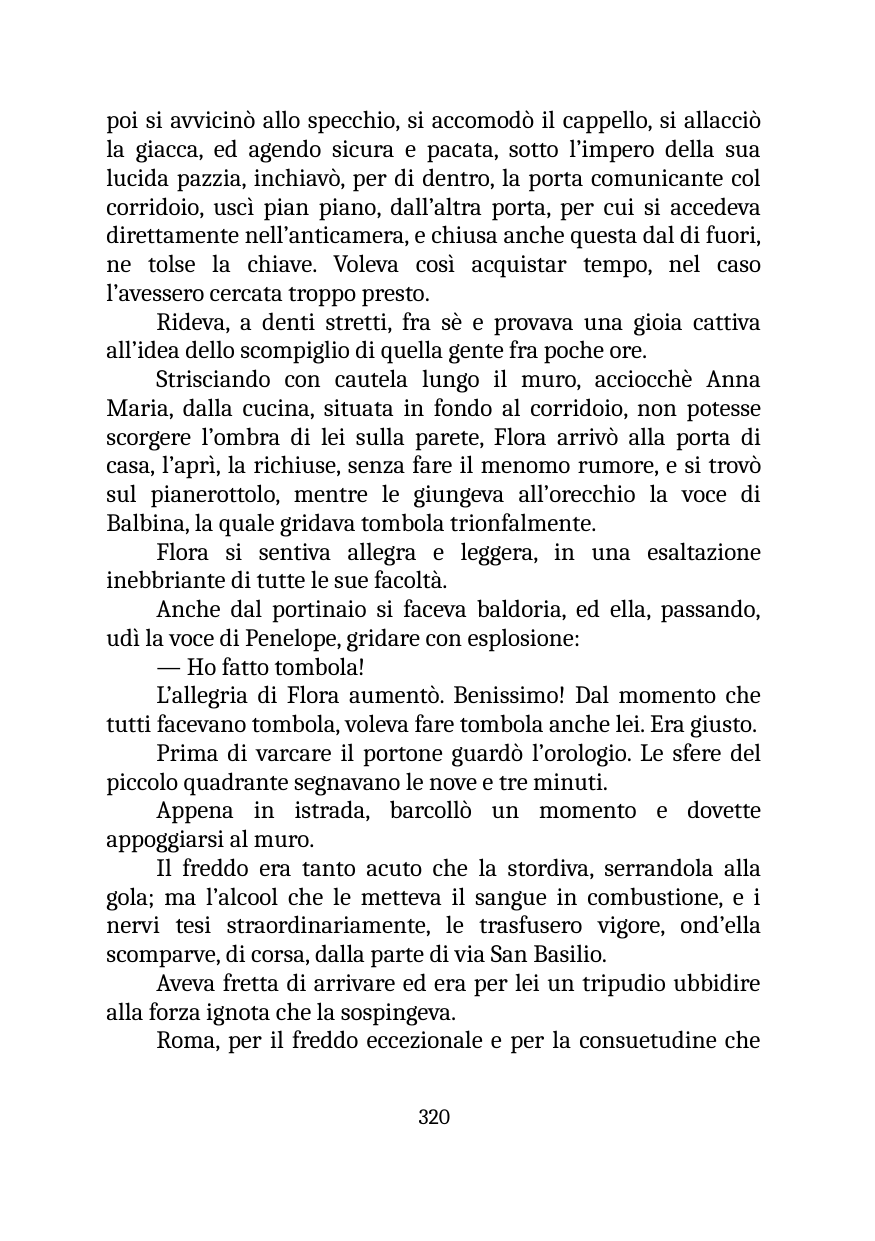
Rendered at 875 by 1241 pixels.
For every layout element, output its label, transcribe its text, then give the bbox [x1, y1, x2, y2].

text Prima di varcare il portone guardò l’orologio. Le sfere del piccolo quadrante segnavano le nove e tre minuti. [106, 739, 762, 796]
text — Ho fatto tombola! [106, 652, 762, 681]
text Strisciando con cautela lungo il muro, acciocchè Anna Maria, dalla cucina, situata in fondo al corridoio, non potesse scorgere l’ombra di lei sulla parete, Flora arrivò alla porta di casa, l’aprì, la richiuse, senza fare il menomo rumore, e si trovò sul pianerottolo, mentre le giungeva all’orecchio la voce di Balbina, la quale gridava tombola trionfalmente. [106, 365, 762, 537]
text Il freddo era tanto acuto che la stordiva, serrandola alla gola; ma l’alcool che le metteva il sangue in combustione, e i nervi tesi straordinariamente, le trasfusero vigore, ond’ella scomparve, di corsa, dalla parte di via San Basilio. [106, 854, 762, 969]
text Appena in istrada, barcollò un momento e dovette appoggiarsi al muro. [106, 796, 762, 854]
text Rideva, a denti stretti, fra sè e provava una gioia cattiva all’idea dello scompiglio di quella gente fra poche ore. [106, 307, 762, 365]
text Anche dal portinaio si faceva baldoria, ed ella, passando, udì la voce di Penelope, gridare con esplosione: [106, 595, 762, 652]
text Roma, per il freddo eccezionale e per la consuetudine che [106, 1026, 762, 1055]
text L’allegria di Flora aumentò. Benissimo! Dal momento che tutti facevano tombola, voleva fare tombola anche lei. Era giusto. [106, 681, 762, 739]
text Flora si sentiva allegra e leggera, in una esaltazione inebbriante di tutte le sue facoltà. [106, 537, 762, 595]
text Aveva fretta di arrivare ed era per lei un tripudio ubbidire alla forza ignota che la sospingeva. [106, 969, 762, 1026]
text poi si avvicinò allo specchio, si accomodò il cappello, si allacciò la giacca, ed agendo sicura e pacata, sotto l’impero della sua lucida pazzia, inchiavò, per di dentro, la porta comunicante col corridoio, uscì pian piano, dall’altra porta, per cui si accedeva direttamente nell’anticamera, e chiusa anche questa dal di fuori, ne tolse la chiave. Voleva così acquistar tempo, nel caso l’avessero cercata troppo presto. [106, 106, 762, 307]
